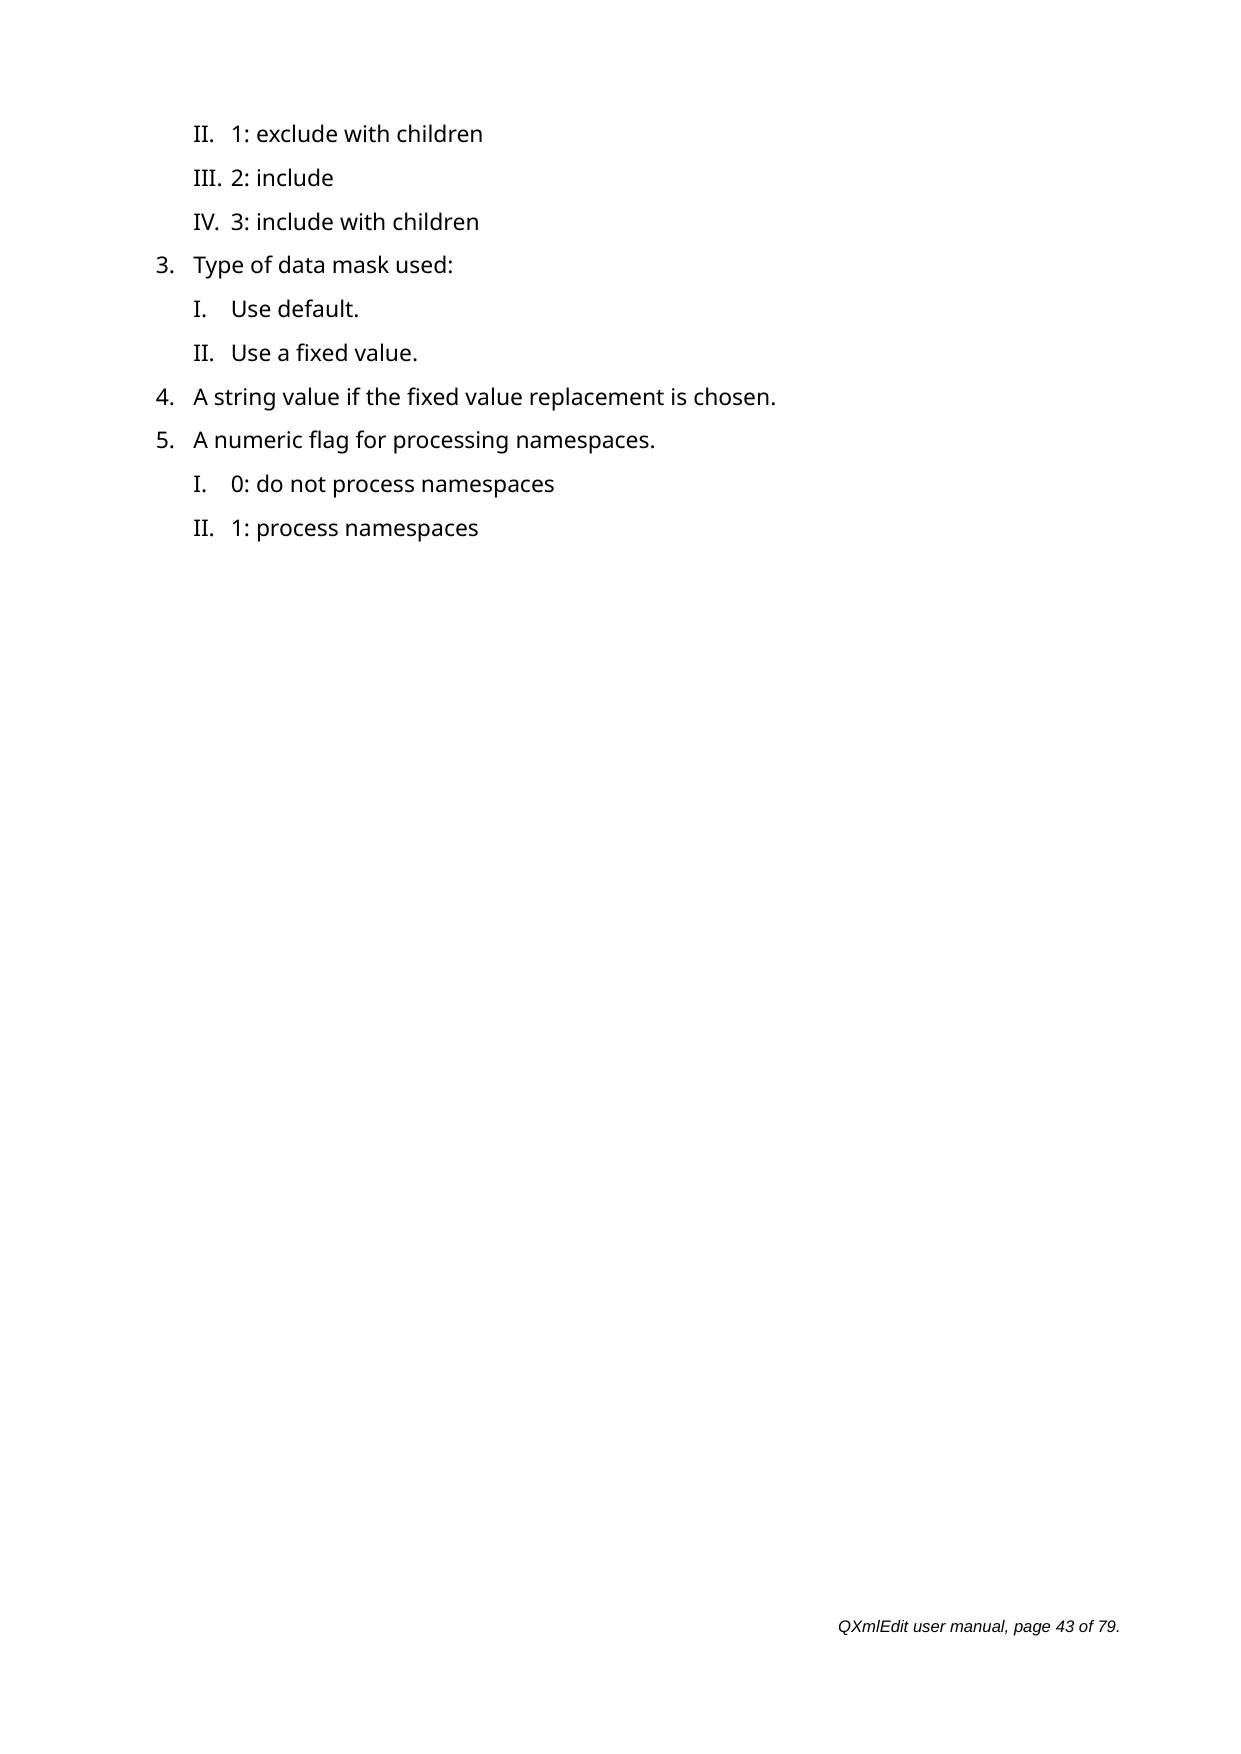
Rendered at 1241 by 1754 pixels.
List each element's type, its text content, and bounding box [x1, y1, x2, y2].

list 3: include with children [193, 206, 1122, 237]
list Type of data mask used: [156, 249, 1122, 281]
list A numeric flag for processing namespaces. [156, 424, 1122, 456]
list 1: exclude with children [193, 118, 1122, 149]
list Use a fixed value. [193, 337, 1122, 368]
list 1: process namespaces [193, 512, 1122, 543]
list Use default. [193, 293, 1122, 324]
list A string value if the fixed value replacement is chosen. [156, 381, 1122, 412]
list 2: include [193, 162, 1122, 193]
list 0: do not process namespaces [193, 468, 1122, 499]
